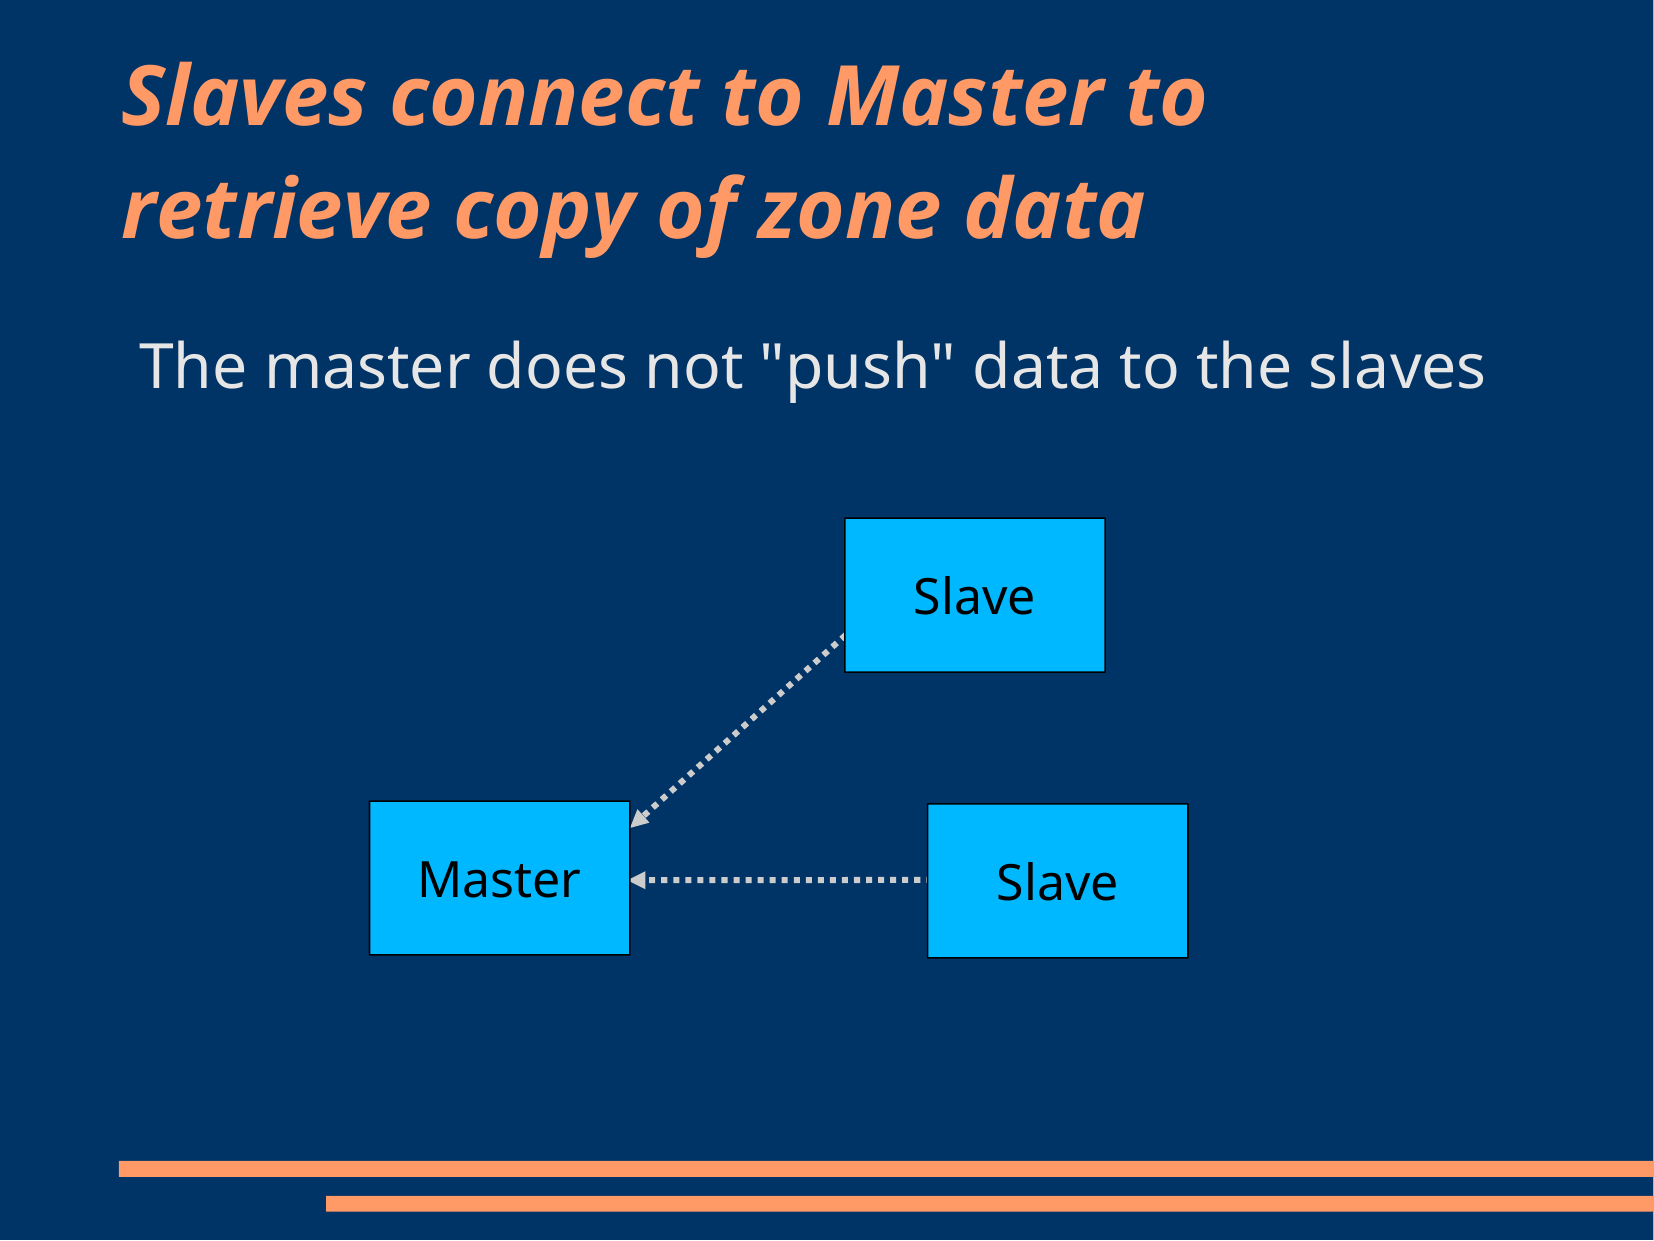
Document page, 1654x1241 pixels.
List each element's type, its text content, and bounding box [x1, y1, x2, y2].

text_box Master [369, 801, 630, 955]
text_box Slave [844, 518, 1106, 673]
text_box Slave [927, 803, 1188, 958]
title Slaves connect to Master to retrieve copy of zone data [121, 46, 1534, 254]
list The master does not "push" data to the slaves [121, 322, 1561, 1133]
